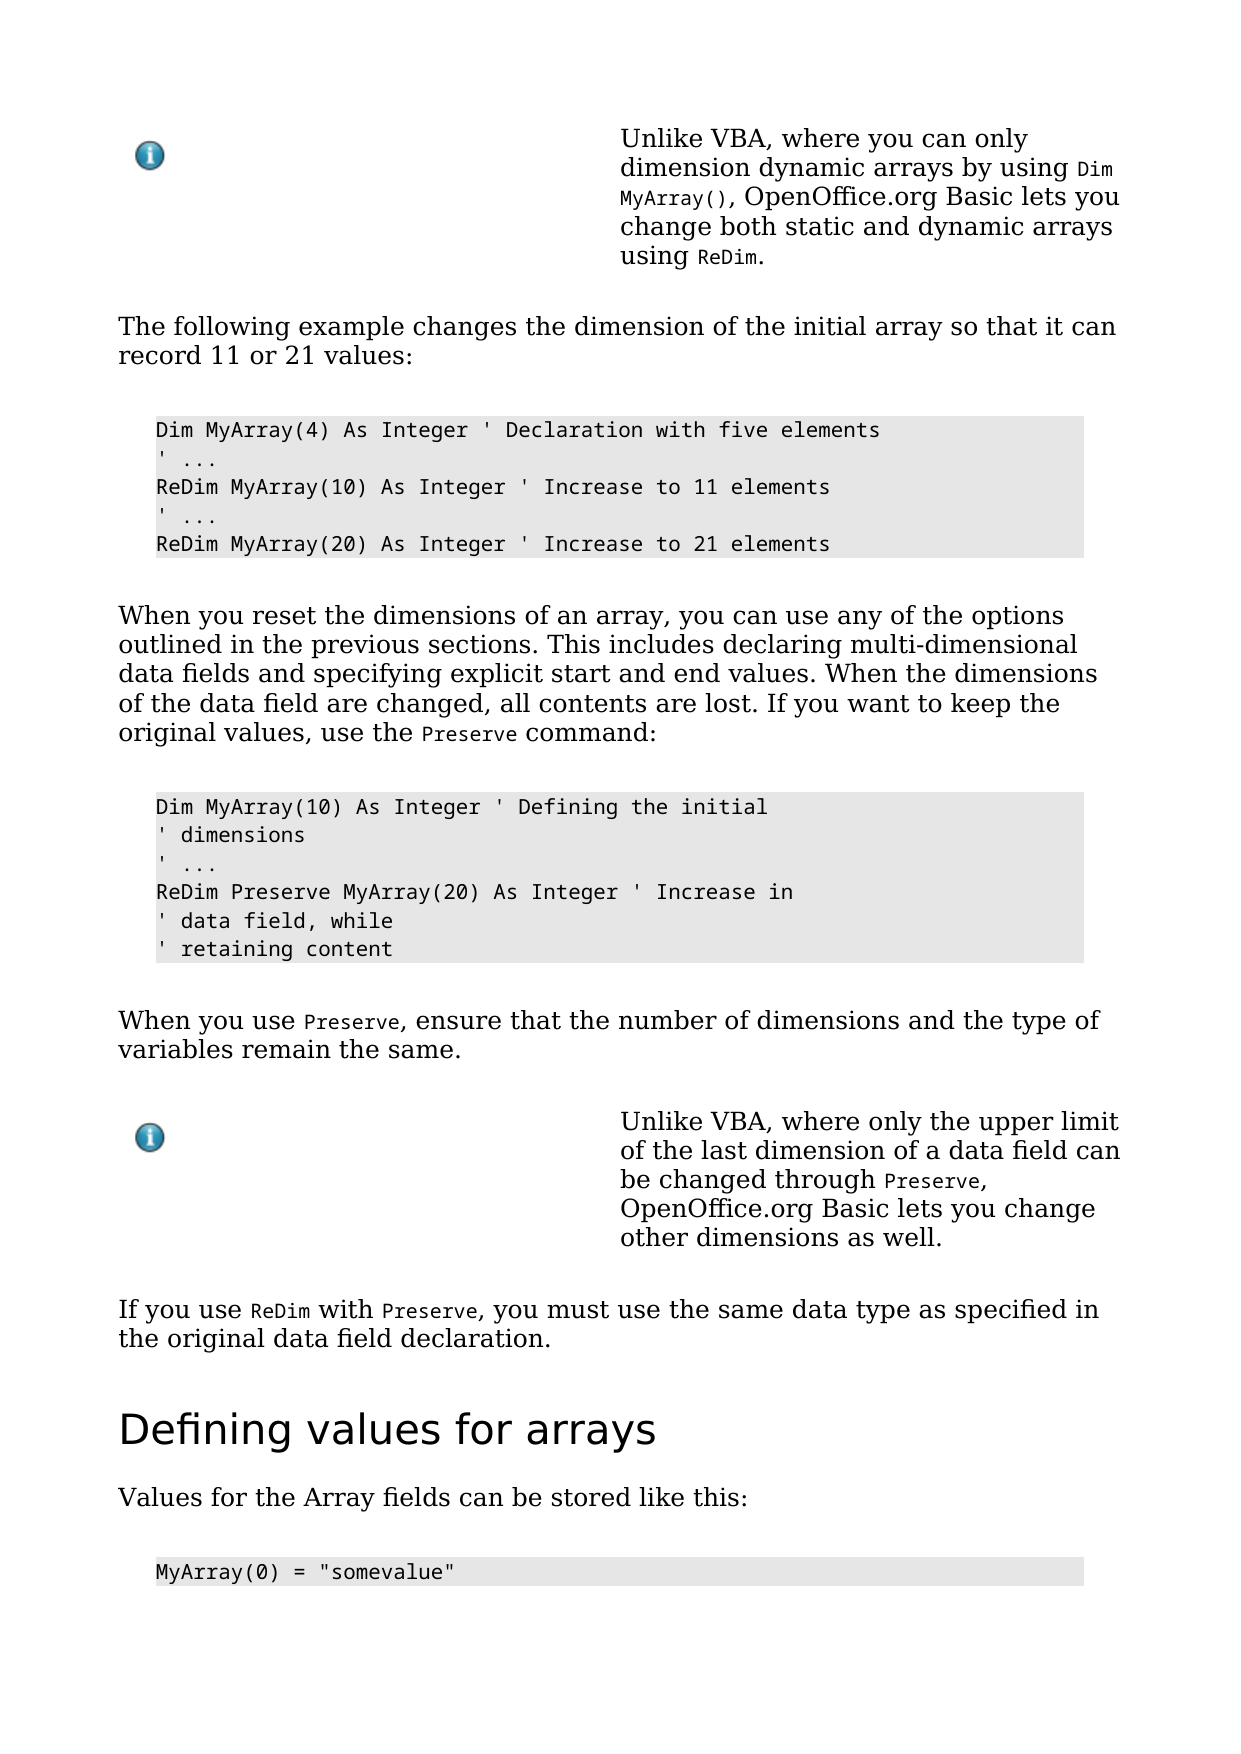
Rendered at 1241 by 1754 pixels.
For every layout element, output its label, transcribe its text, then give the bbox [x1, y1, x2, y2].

table_header [118, 118, 620, 277]
picture [118, 124, 182, 188]
text The following example changes the dimension of the initial array so that it can record 11 or 21 values: [118, 312, 1122, 371]
table_header [118, 1101, 620, 1260]
text MyArray(0) = "somevalue" [156, 1557, 1084, 1586]
text Dim MyArray(4) As Integer ' Declaration with five elements ' ... ReDim MyArray(10) As Integer ' Increase to 11 elements ' ... ReDim MyArray(20) As Integer ' Increase to 21 elements [156, 416, 1084, 558]
text Dim MyArray(10) As Integer ' Defining the initial ' dimensions ' ... ReDim Preserve MyArray(20) As Integer ' Increase in ' data field, while ' retaining content [156, 792, 1084, 963]
picture [118, 1107, 182, 1170]
text If you use ReDim with Preserve, you must use the same data type as specified in the original data field declaration. [118, 1295, 1122, 1353]
text When you use Preserve, ensure that the number of dimensions and the type of variables remain the same. [118, 1006, 1122, 1065]
table_header Unlike VBA, where you can only dimension dynamic arrays by using Dim MyArray(), OpenOffice.org Basic lets you change both static and dynamic arrays using ReDim. [620, 118, 1122, 277]
text When you reset the dimensions of an array, you can use any of the options outlined in the previous sections. This includes declaring multi-dimensional data fields and specifying explicit start and end values. When the dimensions of the data field are changed, all contents are lost. If you want to keep the original values, use the Preserve command: [118, 601, 1122, 747]
text Values for the Array fields can be stored like this: [118, 1483, 1122, 1512]
table_header Unlike VBA, where only the upper limit of the last dimension of a data field can be changed through Preserve, OpenOffice.org Basic lets you change other dimensions as well. [620, 1101, 1122, 1260]
subtitle Defining values for arrays [118, 1406, 1122, 1454]
